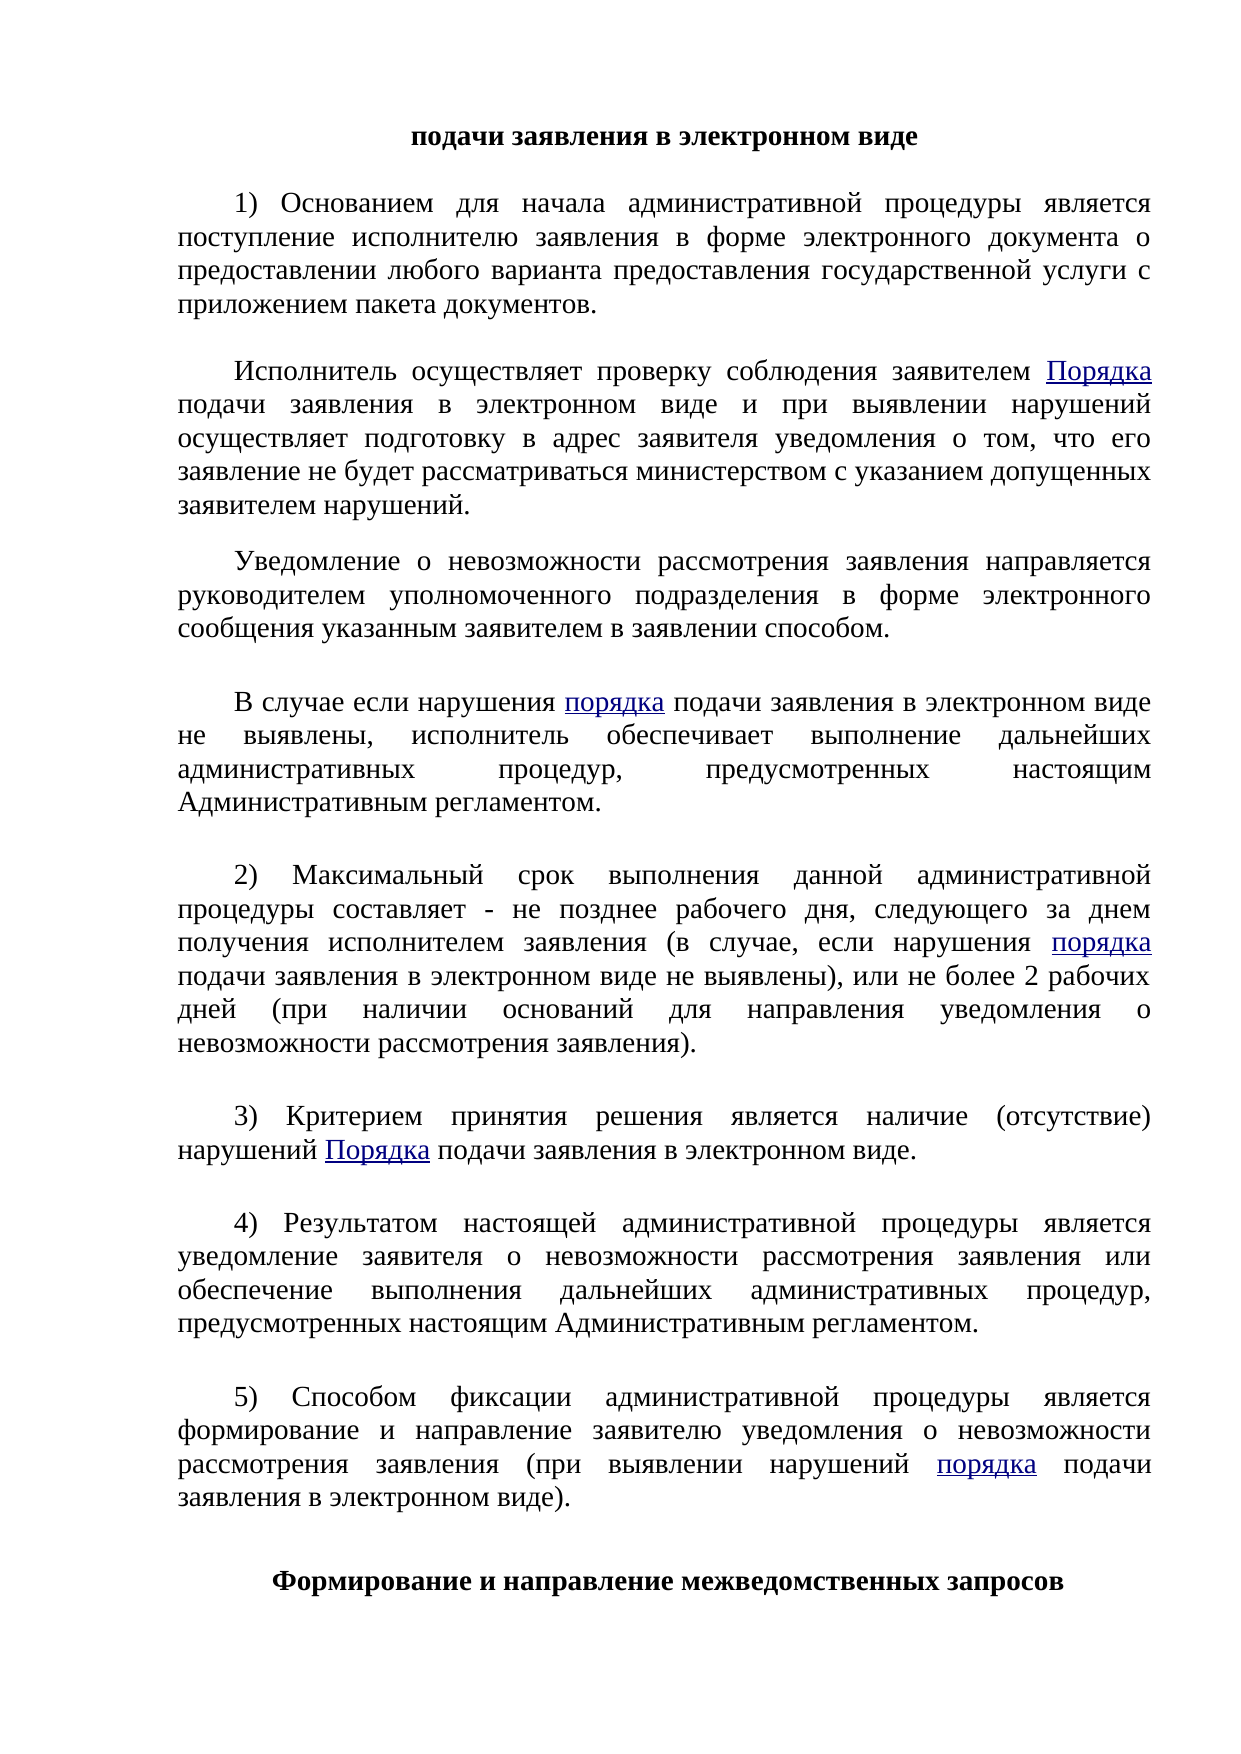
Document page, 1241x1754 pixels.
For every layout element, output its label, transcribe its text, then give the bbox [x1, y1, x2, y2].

text 5) Способом фиксации административной процедуры является формирование и направление заявителю уведомления о невозможности рассмотрения заявления (при выявлении нарушений порядка подачи заявления в электронном виде). [177, 1379, 1152, 1513]
text 4) Результатом настоящей административной процедуры является уведомление заявителя о невозможности рассмотрения заявления или обеспечение выполнения дальнейших административных процедур, предусмотренных настоящим Административным регламентом. [177, 1205, 1152, 1339]
title подачи заявления в электронном виде [177, 118, 1152, 152]
text 3) Критерием принятия решения является наличие (отсутствие) нарушений Порядка подачи заявления в электронном виде. [177, 1098, 1152, 1165]
text 1) Основанием для начала административной процедуры является поступление исполнителю заявления в форме электронного документа о предоставлении любого варианта предоставления государственной услуги с приложением пакета документов. [177, 185, 1152, 319]
text Исполнитель осуществляет проверку соблюдения заявителем Порядка подачи заявления в электронном виде и при выявлении нарушений осуществляет подготовку в адрес заявителя уведомления о том, что его заявление не будет рассматриваться министерством с указанием допущенных заявителем нарушений. [177, 353, 1152, 521]
text Уведомление о невозможности рассмотрения заявления направляется руководителем уполномоченного подразделения в форме электронного сообщения указанным заявителем в заявлении способом. [177, 543, 1152, 644]
text 2) Максимальный срок выполнения данной административной процедуры составляет - не позднее рабочего дня, следующего за днем получения исполнителем заявления (в случае, если нарушения порядка подачи заявления в электронном виде не выявлены), или не более 2 рабочих дней (при наличии оснований для направления уведомления о невозможности рассмотрения заявления). [177, 857, 1152, 1059]
title Формирование и направление межведомственных запросов [177, 1563, 1152, 1597]
text В случае если нарушения порядка подачи заявления в электронном виде не выявлены, исполнитель обеспечивает выполнение дальнейших административных процедур, предусмотренных настоящим Административным регламентом. [177, 684, 1152, 818]
